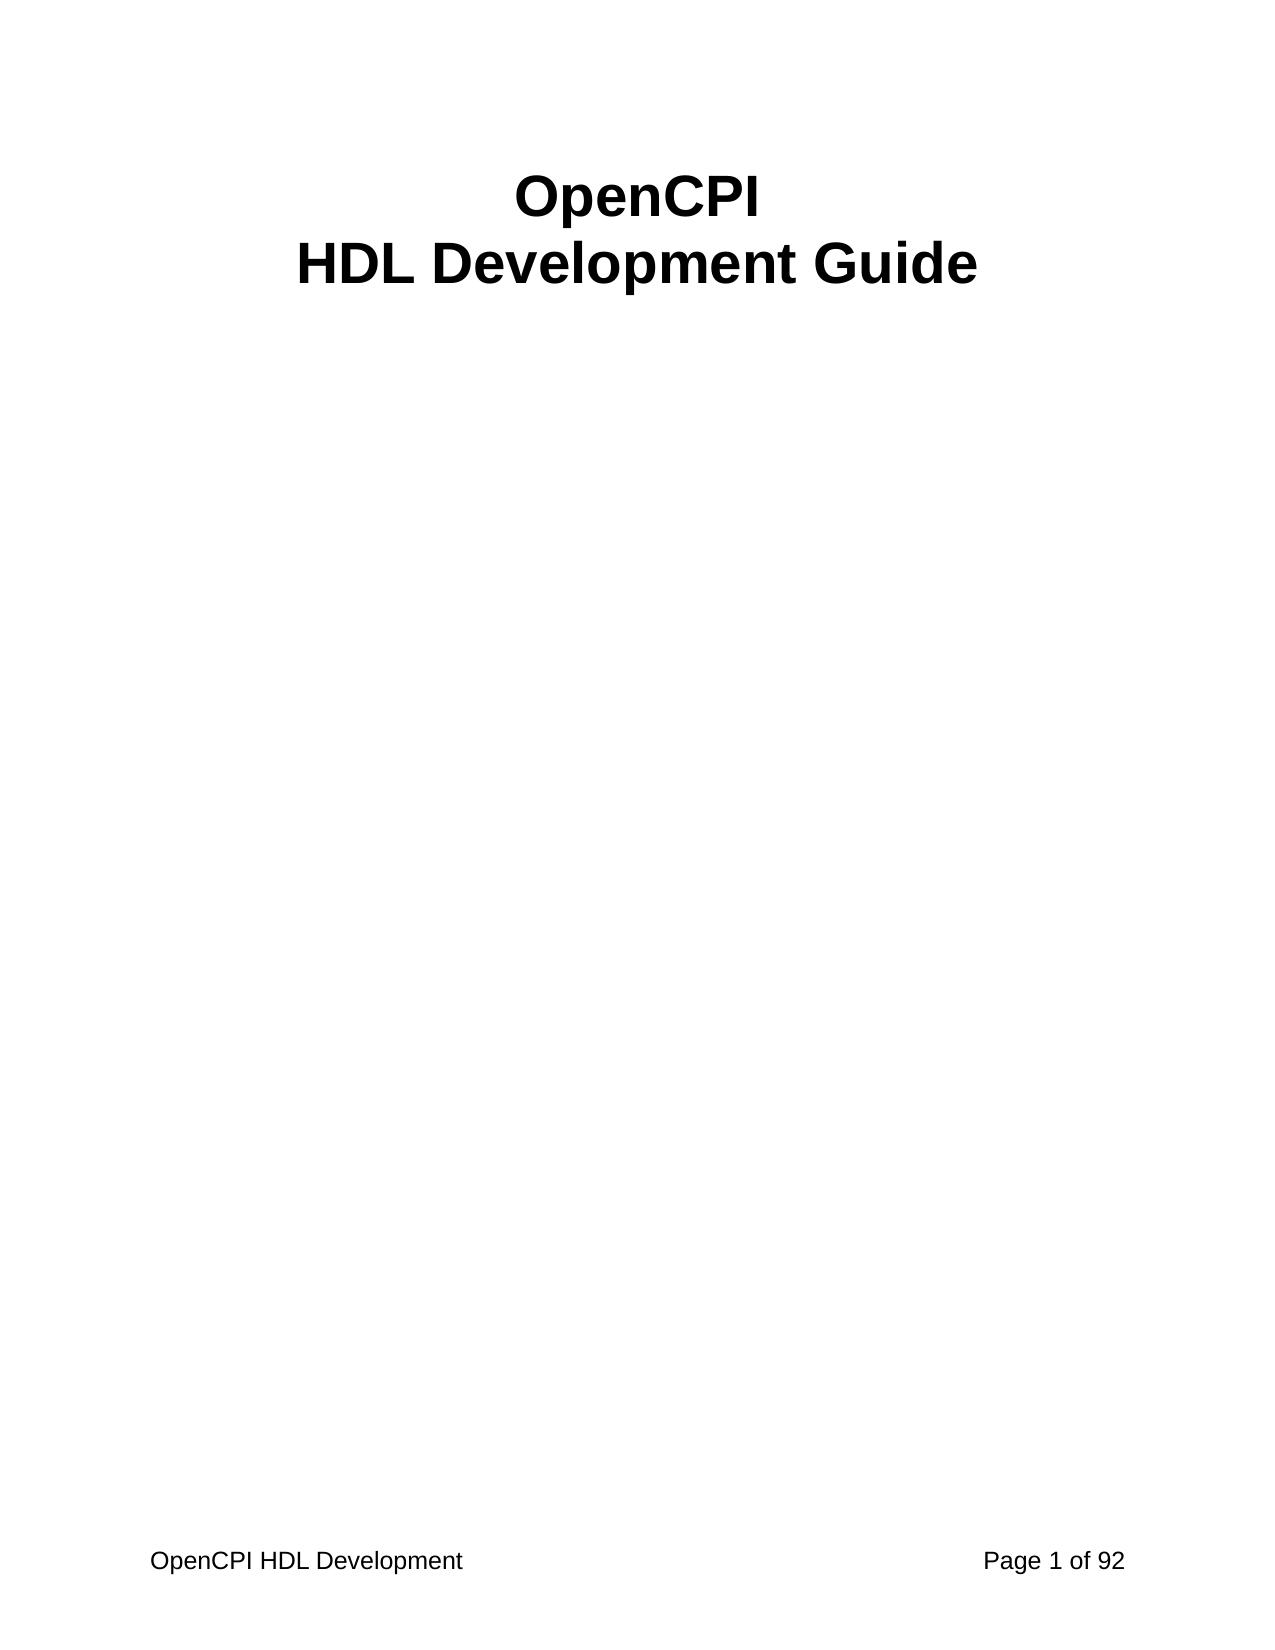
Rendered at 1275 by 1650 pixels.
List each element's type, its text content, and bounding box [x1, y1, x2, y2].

text OpenCPI HDL Development Guide [150, 162, 1125, 296]
